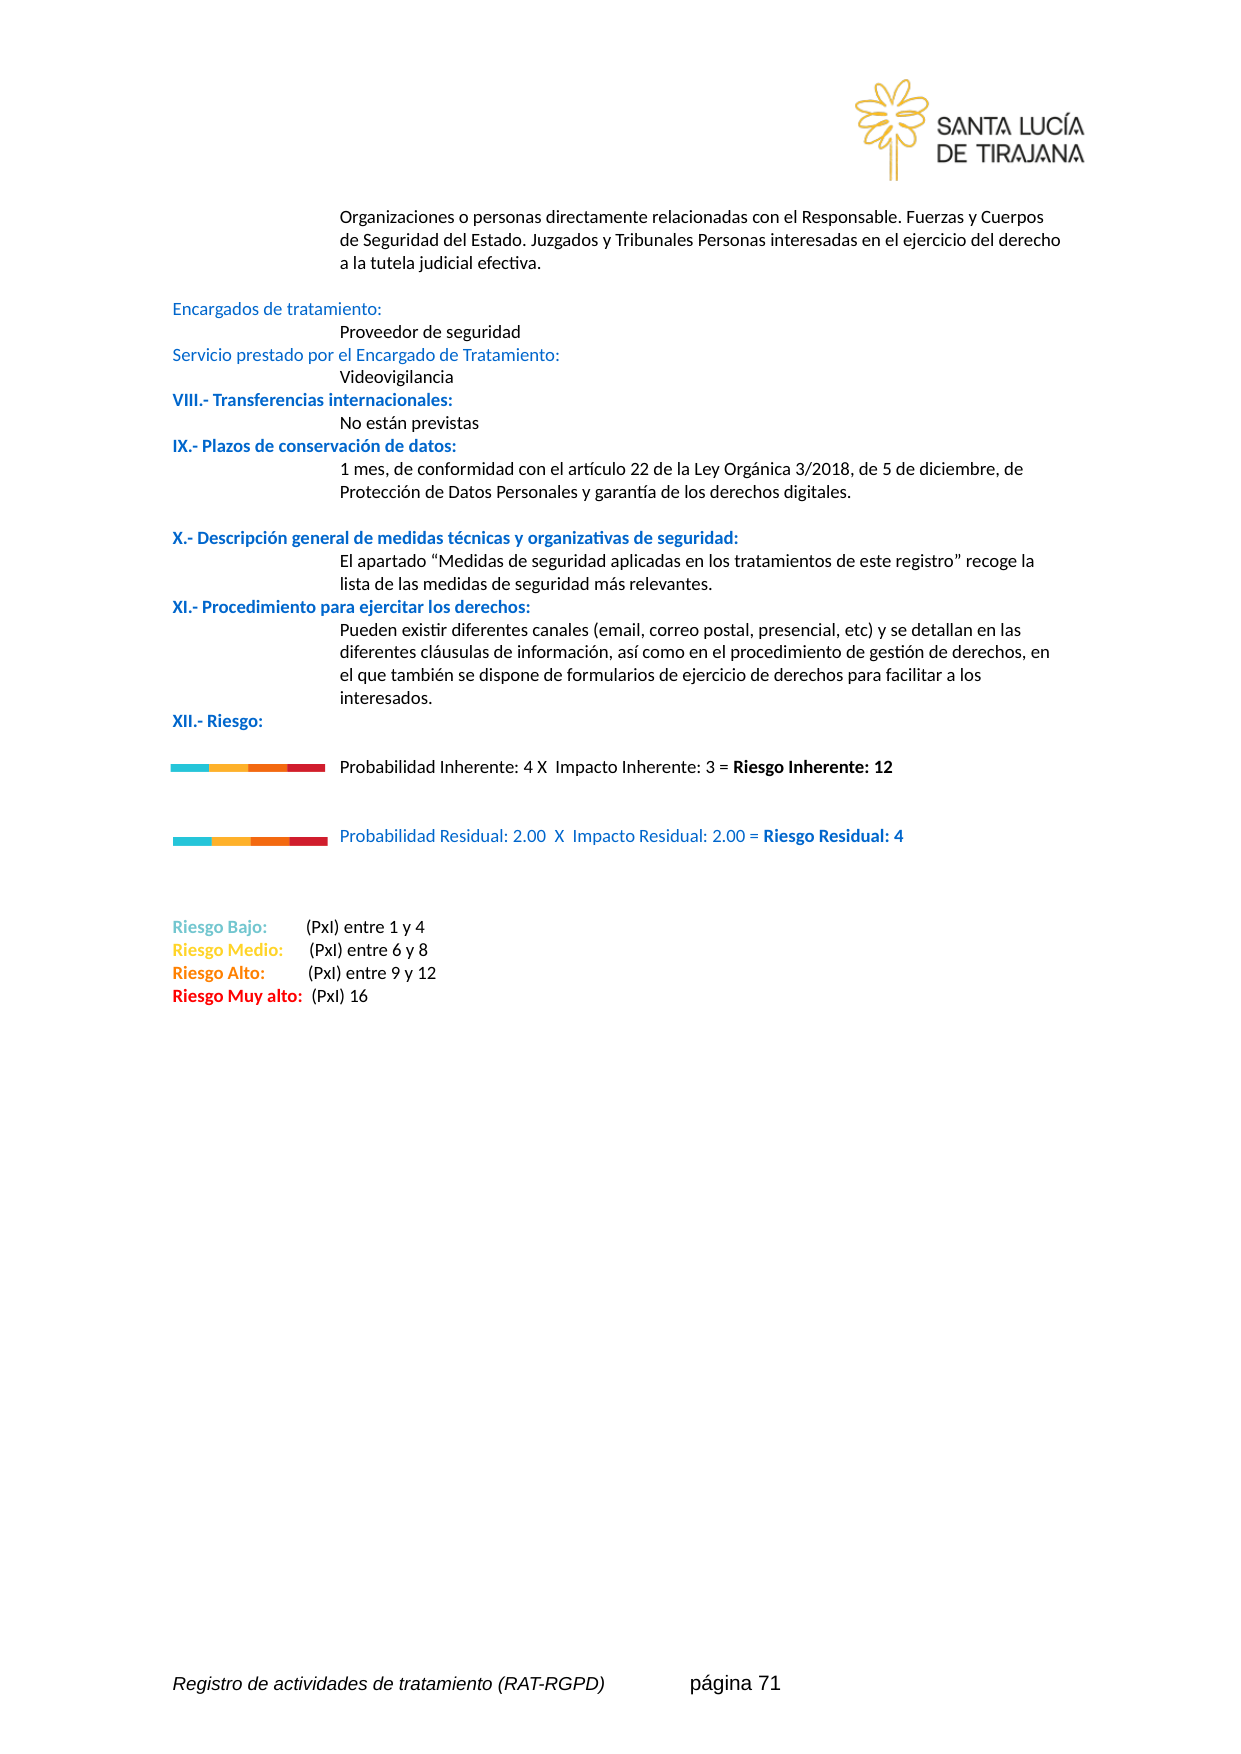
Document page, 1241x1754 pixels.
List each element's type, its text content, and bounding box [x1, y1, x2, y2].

table_cell XI.- Procedimiento para ejercitar los derechos: [161, 595, 1067, 618]
table_cell VIII.- Transferencias internacionales: [161, 389, 1067, 411]
table_cell [161, 618, 338, 709]
table_cell [161, 320, 338, 343]
table_cell Pueden existir diferentes canales (email, correo postal, presencial, etc) y se detallan en las diferentes cláusulas de información, así como en el procedimiento de gestión de derechos, en el que también se dispone de formularios de ejercicio de derechos para facilitar a los interesados. [339, 618, 1067, 709]
table_cell [161, 366, 338, 388]
table_cell Encargados de tratamiento: [161, 297, 1067, 320]
table_cell [161, 732, 338, 893]
table_cell El apartado “Medidas de seguridad aplicadas en los tratamientos de este registro” recoge la lista de las medidas de seguridad más relevantes. [339, 549, 1067, 595]
picture [827, 75, 1100, 182]
table_cell Riesgo Bajo: (PxI) entre 1 y 4 Riesgo Medio: (PxI) entre 6 y 8 Riesgo Alto: (PxI) entre 9 y 12 Riesgo Muy alto: (PxI) 16 [161, 893, 1067, 1007]
table_cell [161, 457, 338, 526]
table_cell Videovigilancia [339, 366, 1067, 388]
table_cell IX.- Plazos de conservación de datos: [161, 434, 1067, 457]
picture [170, 764, 326, 772]
table_cell Servicio prestado por el Encargado de Tratamiento: [161, 343, 1067, 366]
table_cell No están previstas [339, 411, 1067, 434]
table_cell [161, 411, 338, 434]
picture [173, 837, 328, 846]
table_cell [161, 549, 338, 595]
table_cell 1 mes, de conformidad con el artículo 22 de la Ley Orgánica 3/2018, de 5 de diciembre, de Protección de Datos Personales y garantía de los derechos digitales. [339, 457, 1067, 526]
table_cell Organizaciones o personas directamente relacionadas con el Responsable. Fuerzas y Cuerpos de Seguridad del Estado. Juzgados y Tribunales Personas interesadas en el ejercicio del derecho a la tutela judicial efectiva. [339, 205, 1067, 297]
table_cell Probabilidad Inherente: 4 X Impacto Inherente: 3 = Riesgo Inherente: 12 Probabilidad Residual: 2.00 X Impacto Residual: 2.00 = Riesgo Residual: 4 [339, 732, 1067, 893]
table_cell Proveedor de seguridad [339, 320, 1067, 343]
table_cell XII.- Riesgo: [161, 709, 1067, 732]
table_cell [161, 205, 338, 297]
table_cell X.- Descripción general de medidas técnicas y organizativas de seguridad: [161, 526, 1067, 549]
